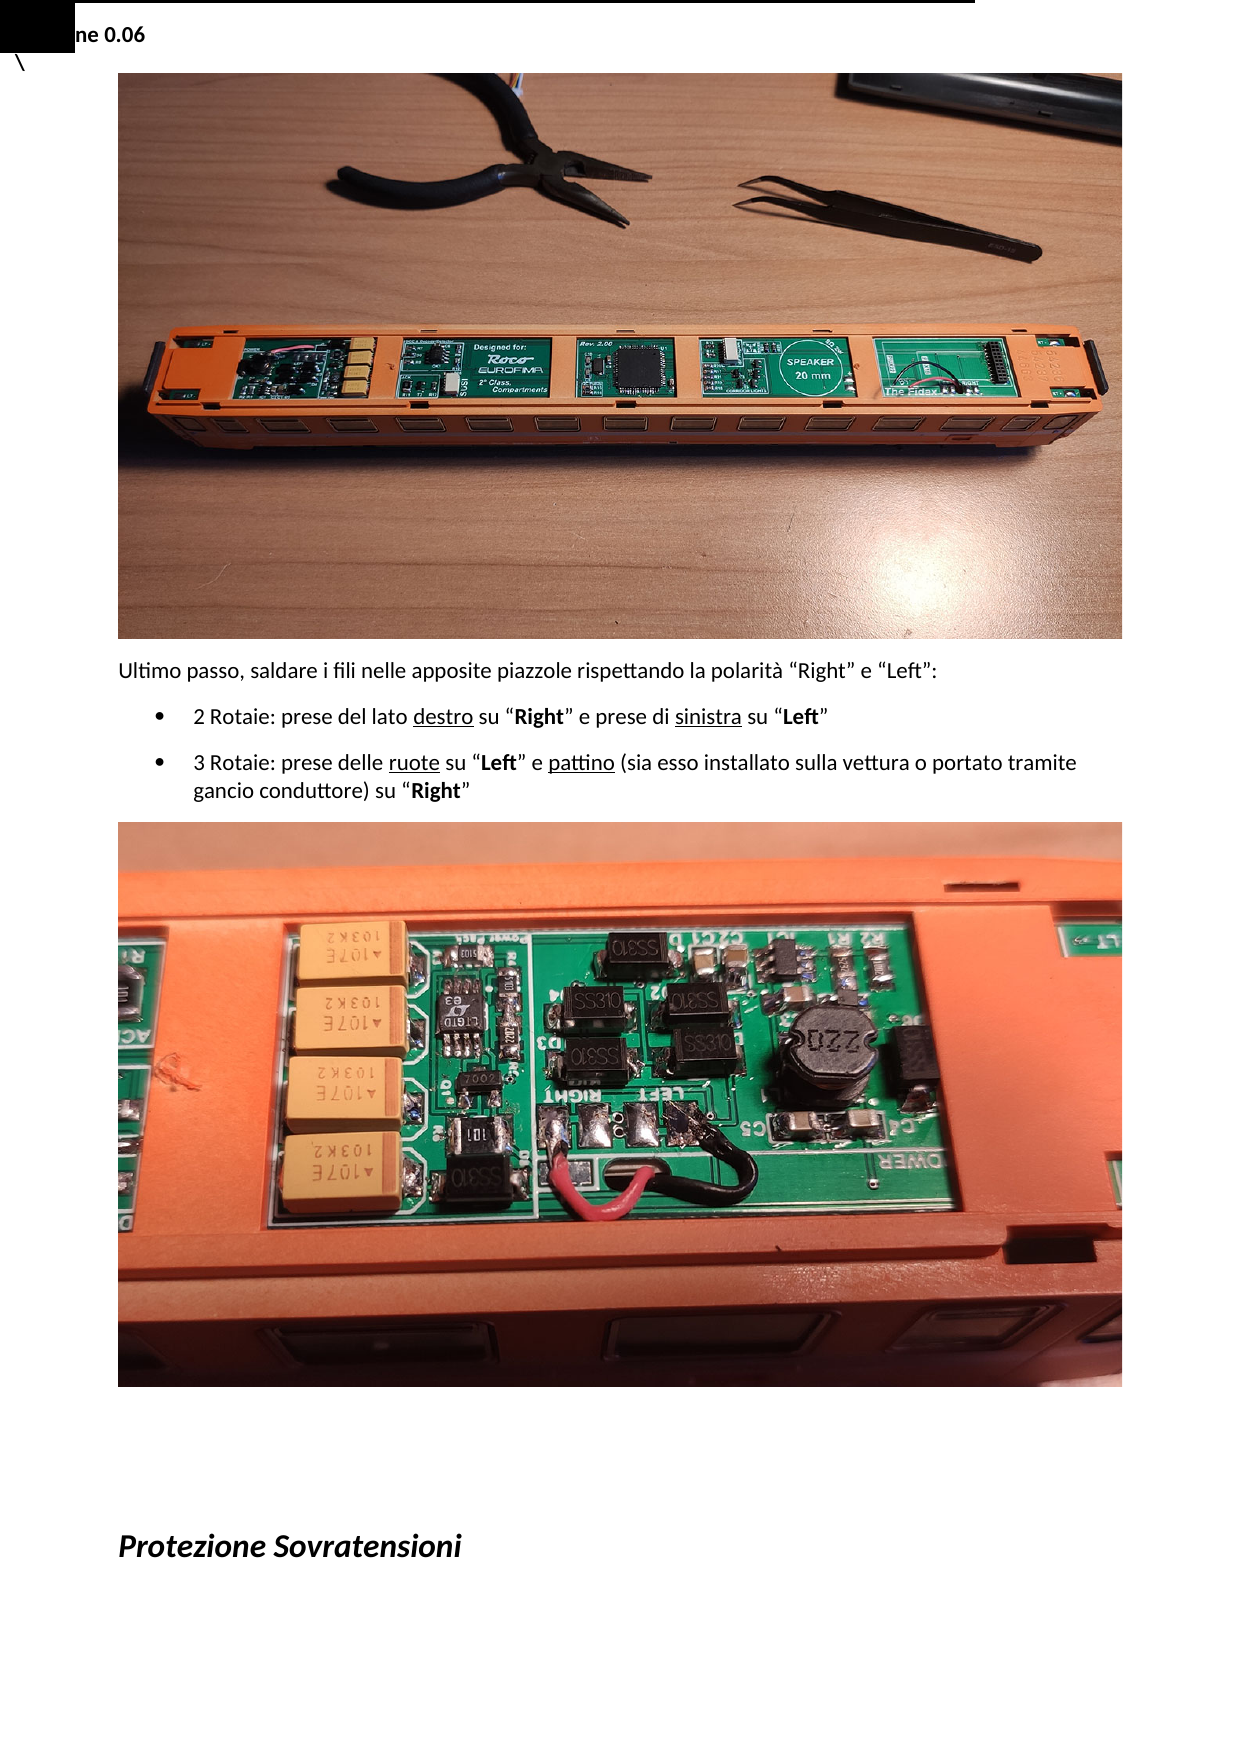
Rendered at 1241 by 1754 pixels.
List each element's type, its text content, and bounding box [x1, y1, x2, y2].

list 2 Rotaie: prese del lato destro su “Right” e prese di sinistra su “Left” [156, 702, 1122, 730]
text Ultimo passo, saldare i fili nelle apposite piazzole rispettando la polarità “Right” e “Left”: [118, 656, 1122, 684]
list 3 Rotaie: prese delle ruote su “Left” e pattino (sia esso installato sulla vettura o portato tramite gancio conduttore) su “Right” [156, 748, 1122, 805]
subtitle Protezione Sovratensioni [118, 1525, 1122, 1566]
